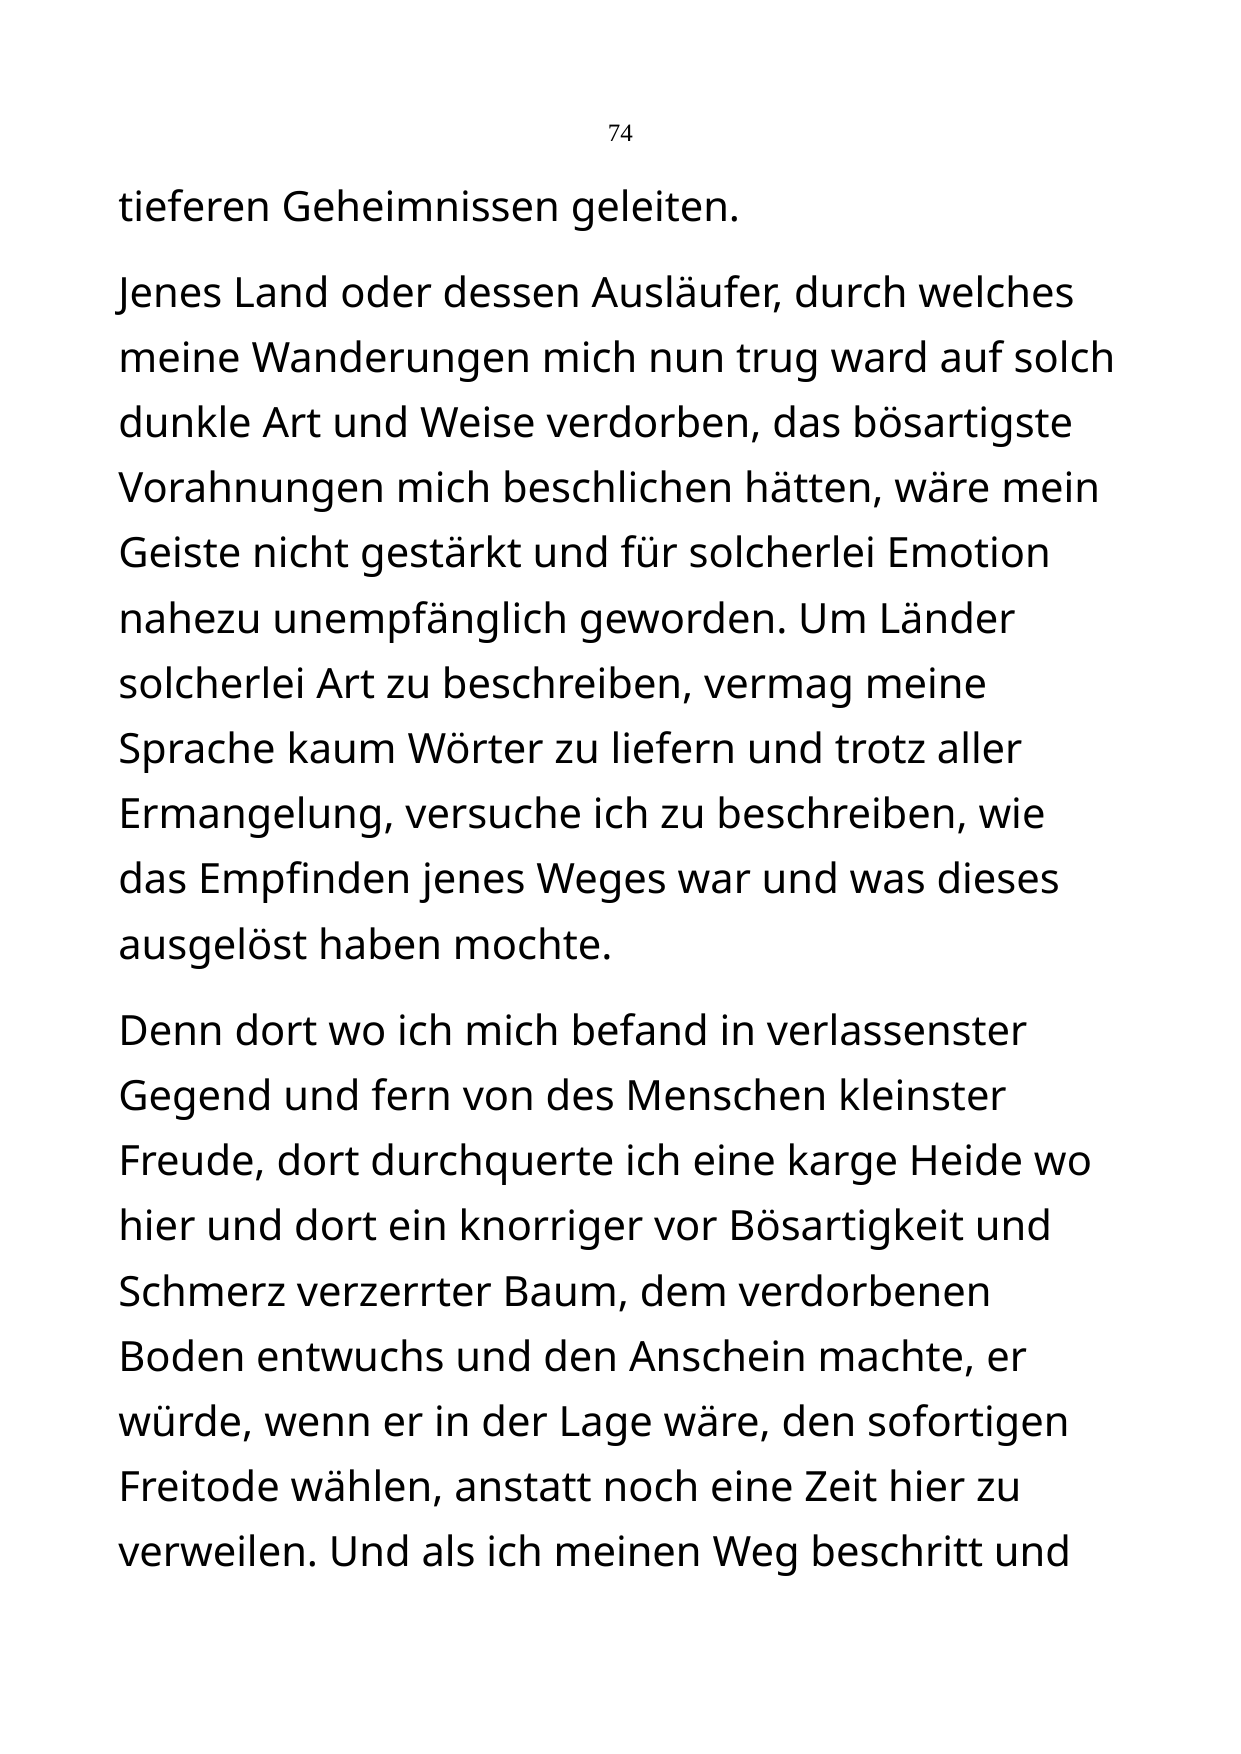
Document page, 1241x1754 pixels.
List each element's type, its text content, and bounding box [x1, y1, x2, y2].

text Jenes Land oder dessen Ausläufer, durch welches meine Wanderungen mich nun trug ward auf solch dunkle Art und Weise verdorben, das bösartigste Vorahnungen mich beschlichen hätten, wäre mein Geiste nicht gestärkt und für solcherlei Emotion nahezu unempfänglich geworden. Um Länder solcherlei Art zu beschreiben, vermag meine Sprache kaum Wörter zu liefern und trotz aller Ermangelung, versuche ich zu beschreiben, wie das Empfinden jenes Weges war und was dieses ausgelöst haben mochte. [118, 262, 1122, 971]
text Denn dort wo ich mich befand in verlassenster Gegend und fern von des Menschen kleinster Freude, dort durchquerte ich eine karge Heide wo hier und dort ein knorriger vor Bösartigkeit und Schmerz verzerrter Baum, dem verdorbenen Boden entwuchs und den Anschein machte, er würde, wenn er in der Lage wäre, den sofortigen Freitode wählen, anstatt noch eine Zeit hier zu verweilen. Und als ich meinen Weg beschritt und [118, 1001, 1122, 1579]
text tieferen Geheimnissen geleiten. [118, 176, 1122, 233]
